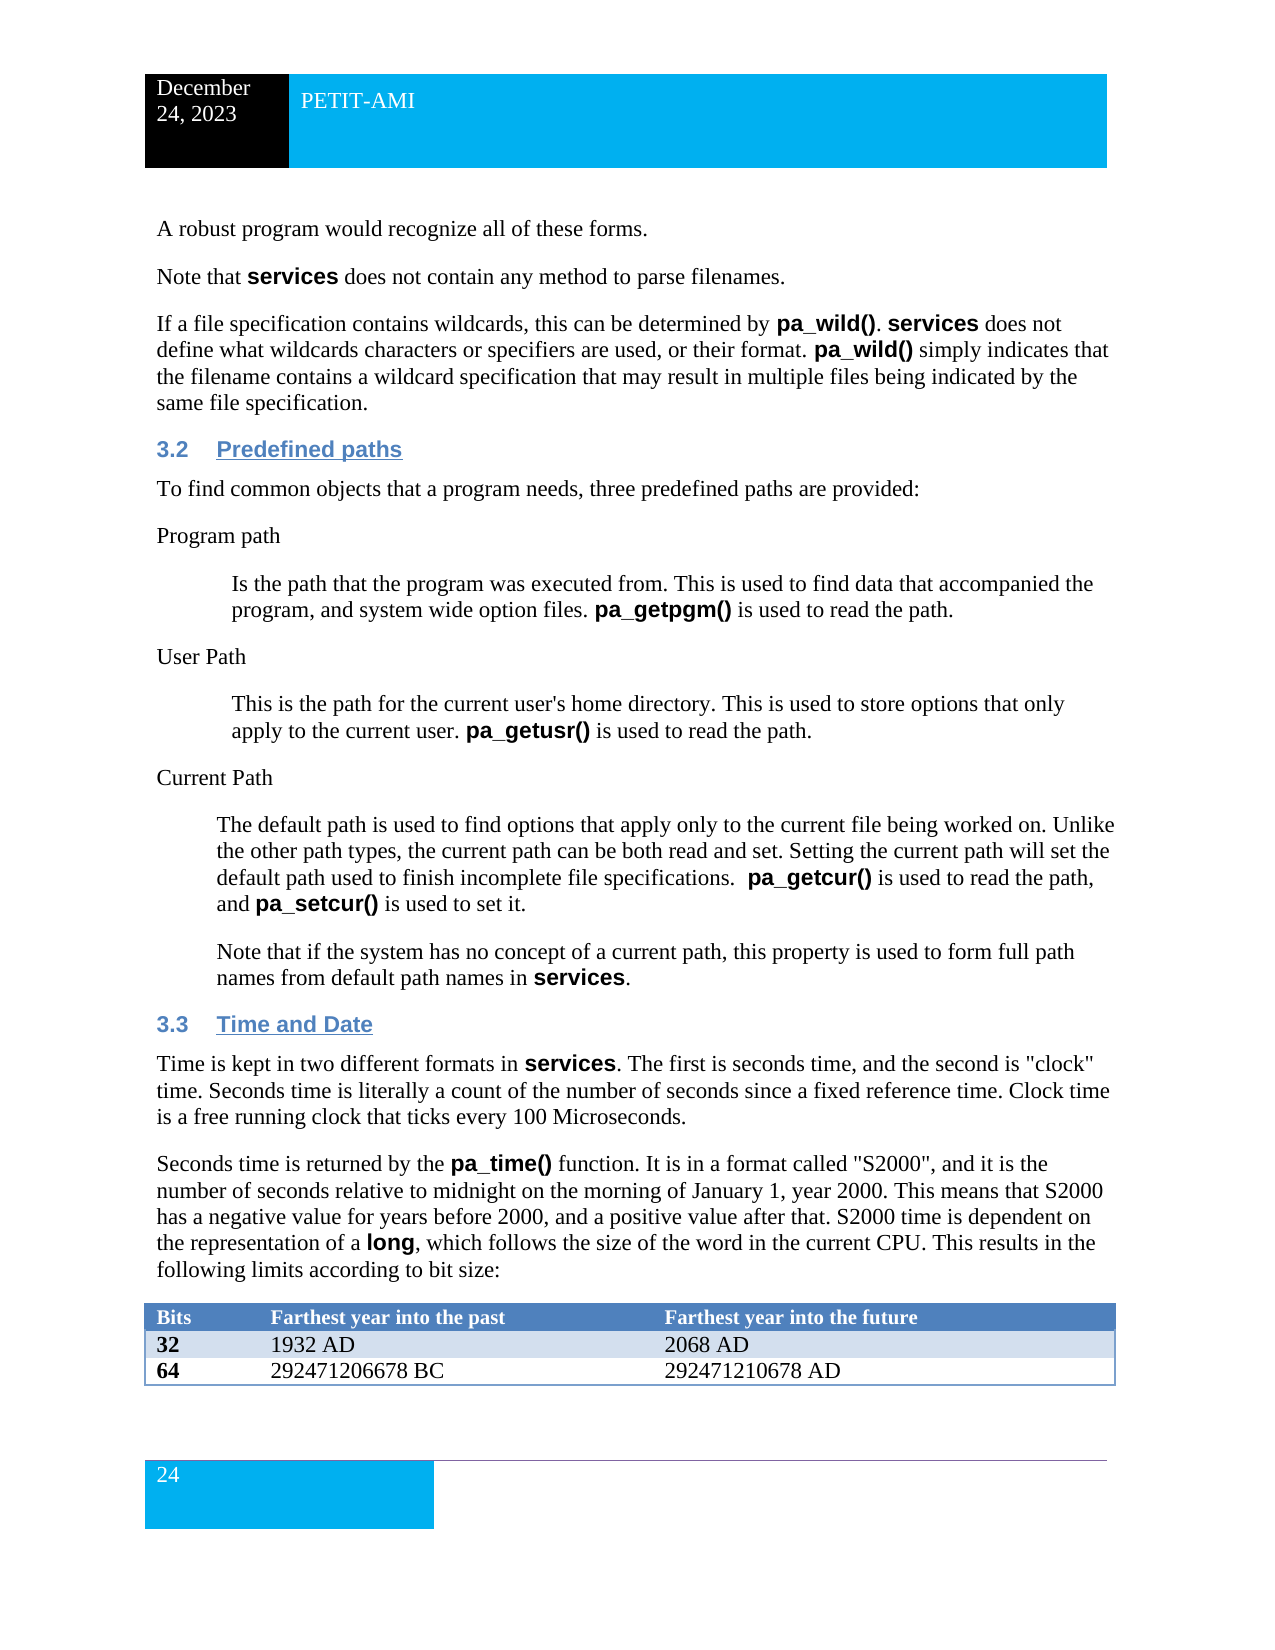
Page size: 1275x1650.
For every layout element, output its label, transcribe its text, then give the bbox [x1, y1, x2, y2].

text Seconds time is returned by the pa_time() function. It is in a format called "S2000", and it is the number of seconds relative to midnight on the morning of January 1, year 2000. This means that S2000 has a negative value for years before 2000, and a positive value after that. S2000 time is dependent on the representation of a long, which follows the size of the word in the current CPU. This results in the following limits according to bit size: [156, 1150, 1118, 1282]
table_cell 1932 AD [259, 1331, 653, 1358]
text If a file specification contains wildcards, this can be determined by pa_wild(). services does not define what wildcards characters or specifiers are used, or their format. pa_wild() simply indicates that the filename contains a wildcard specification that may result in multiple files being indicated by the same file specification. [156, 310, 1118, 416]
text Note that if the system has no concept of a current path, this property is used to form full path names from default path names in services. [216, 938, 1118, 991]
table_header Bits [146, 1305, 258, 1329]
text Program path [156, 522, 1118, 549]
text Current Path [156, 764, 1118, 790]
text This is the path for the current user's home directory. This is used to store options that only apply to the current user. pa_getusr() is used to read the path. [231, 690, 1118, 743]
text Time is kept in two different formats in services. The first is seconds time, and the second is "clock" time. Seconds time is literally a count of the number of seconds since a fixed reference time. Clock time is a free running clock that ticks every 100 Microseconds. [156, 1050, 1118, 1129]
table_cell 292471206678 BC [259, 1358, 653, 1384]
table_cell 2068 AD [653, 1331, 1114, 1358]
table_cell 292471210678 AD [653, 1358, 1114, 1384]
text Note that services does not contain any method to parse filenames. [156, 263, 1118, 289]
text User Path [156, 643, 1118, 669]
subtitle Predefined paths [156, 436, 1118, 463]
table_cell 64 [146, 1358, 259, 1384]
text Is the path that the program was executed from. This is used to find data that accompanied the program, and system wide option files. pa_getpgm() is used to read the path. [231, 569, 1118, 622]
text To find common objects that a program needs, three predefined paths are provided: [156, 475, 1118, 502]
table_cell 32 [146, 1331, 259, 1358]
subtitle Time and Date [156, 1011, 1118, 1038]
table_header Farthest year into the future [654, 1305, 1114, 1329]
table_header Farthest year into the past [260, 1305, 652, 1329]
text The default path is used to find options that apply only to the current file being worked on. Unlike the other path types, the current path can be both read and set. Setting the current path will set the default path used to finish incomplete file specifications. pa_getcur() is used to read the path, and pa_setcur() is used to set it. [216, 811, 1118, 917]
text A robust program would recognize all of these forms. [156, 215, 1118, 242]
